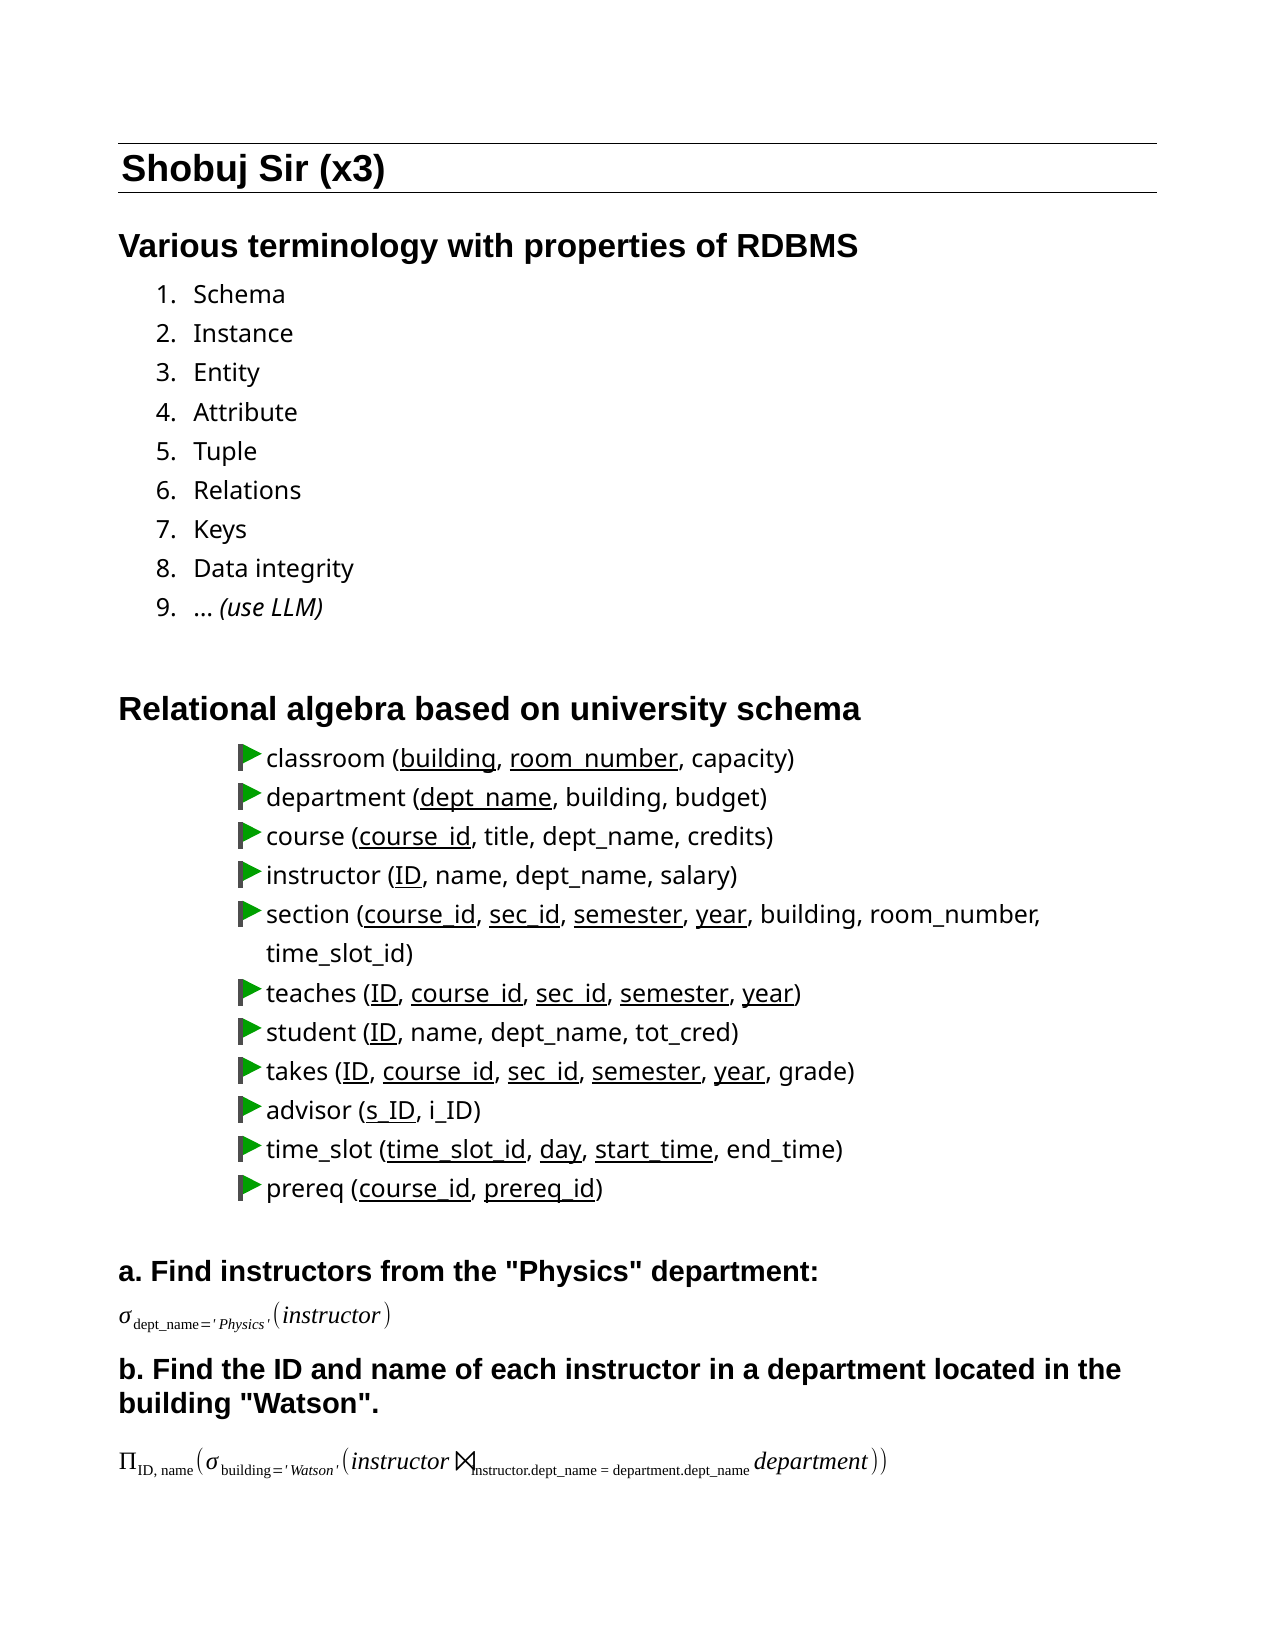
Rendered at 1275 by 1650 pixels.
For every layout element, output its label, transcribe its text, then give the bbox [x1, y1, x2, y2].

list instructor (ID, name, dept_name, salary) [236, 858, 1157, 892]
list Entity [156, 355, 1157, 389]
list advisor (s_ID, i_ID) [236, 1093, 1157, 1127]
subtitle Shobuj Sir (x3) [118, 144, 1157, 192]
list course (course_id, title, dept_name, credits) [236, 818, 1157, 853]
list takes (ID, course_id, sec_id, semester, year, grade) [236, 1053, 1157, 1088]
list … (use LLM) [156, 590, 1157, 624]
list time_slot (time_slot_id, day, start_time, end_time) [236, 1132, 1157, 1166]
list Relations [156, 473, 1157, 507]
list Schema [156, 277, 1157, 311]
list teaches (ID, course_id, sec_id, semester, year) [236, 975, 1157, 1009]
list Attribute [156, 394, 1157, 428]
list prereq (course_id, prereq_id) [236, 1171, 1157, 1205]
list section (course_id, sec_id, semester, year, building, room_number, time_slot_id) [236, 897, 1157, 970]
list student (ID, name, dept_name, tot_cred) [236, 1014, 1157, 1048]
subtitle Relational algebra based on university schema [118, 689, 1157, 728]
list department (dept_name, building, budget) [236, 779, 1157, 813]
list Data integrity [156, 551, 1157, 585]
list Instance [156, 316, 1157, 350]
subtitle a. Find instructors from the "Physics" department: [118, 1254, 1157, 1288]
list Tuple [156, 433, 1157, 467]
subtitle b. Find the ID and name of each instructor in a department located in the building "Watson". [118, 1352, 1157, 1419]
list Keys [156, 512, 1157, 546]
list classroom (building, room_number, capacity) [236, 740, 1157, 774]
subtitle Various terminology with properties of RDBMS [118, 226, 1157, 264]
